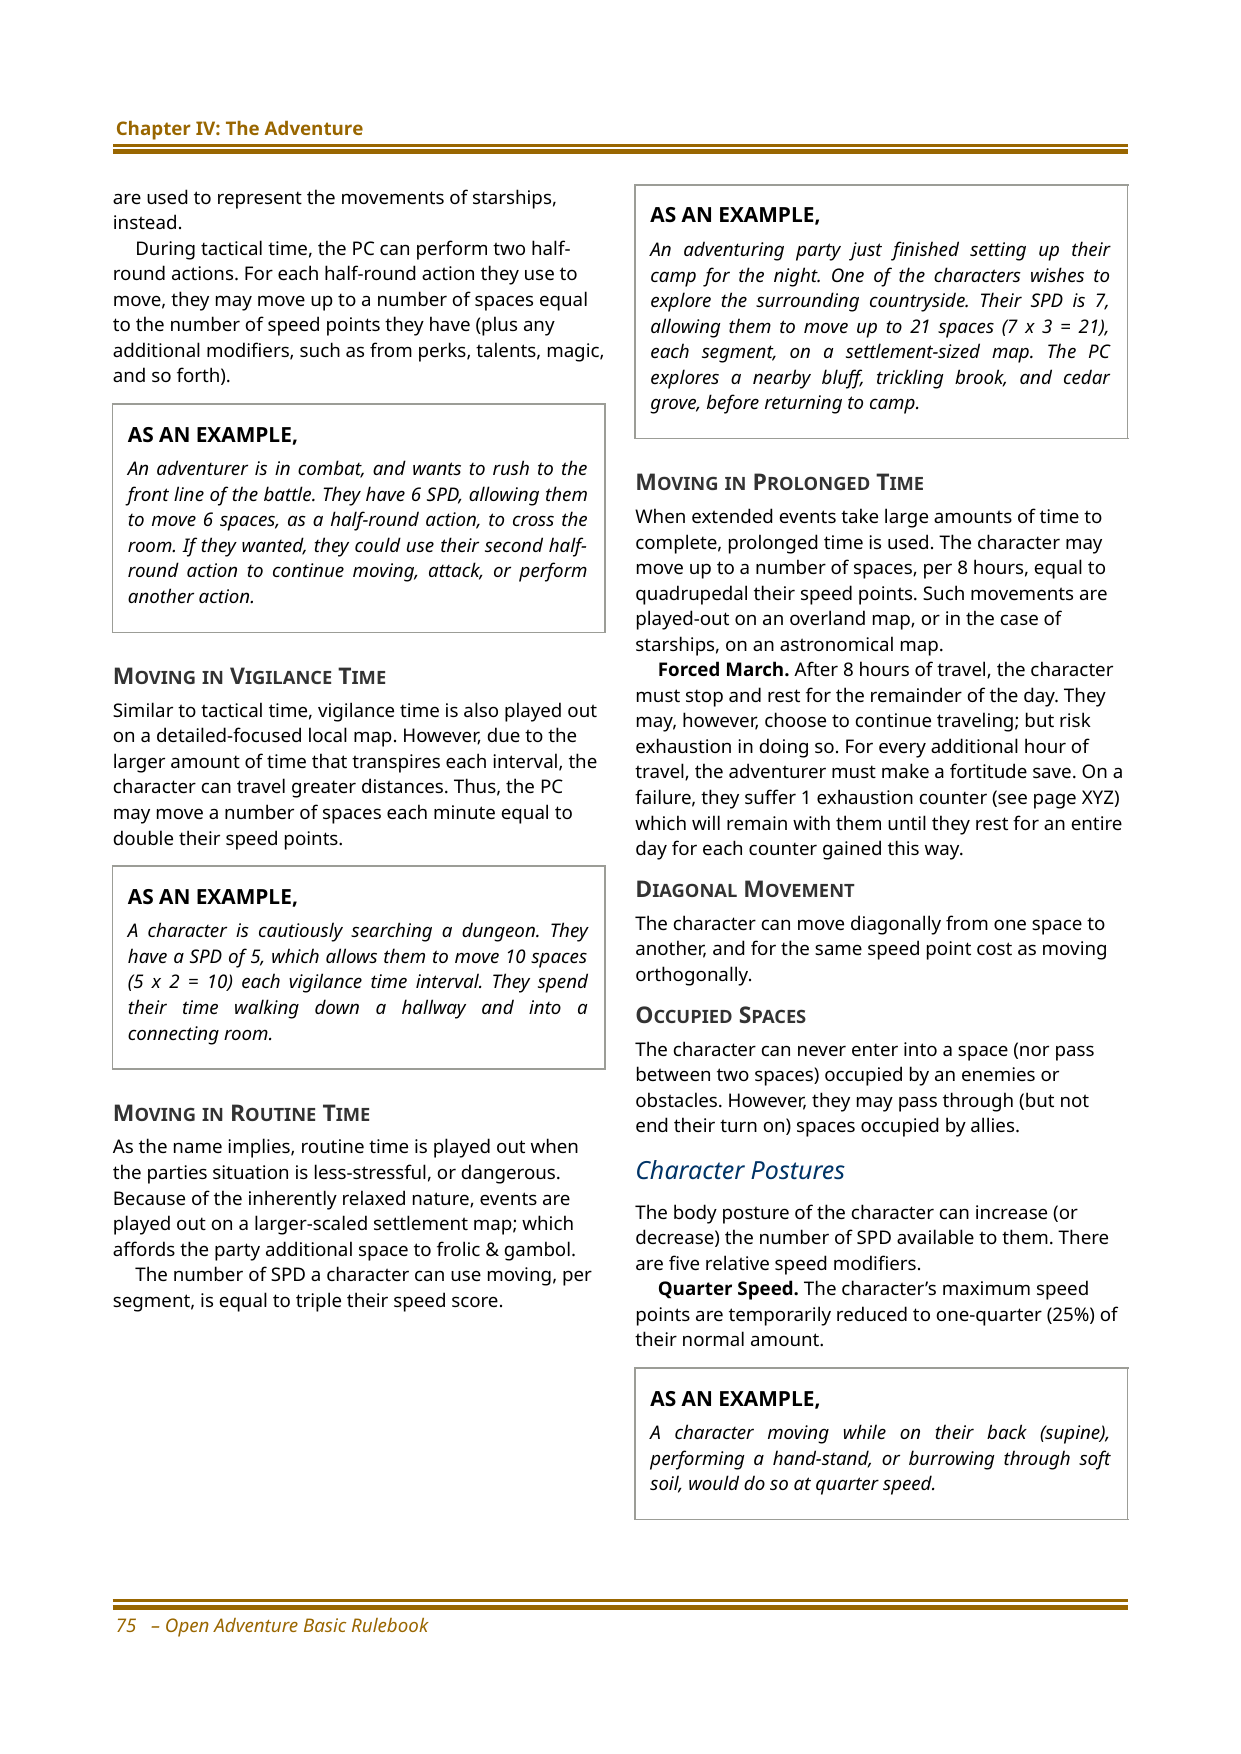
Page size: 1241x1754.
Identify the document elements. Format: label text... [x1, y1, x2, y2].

table_header As An Example, A character is cautiously searching a dungeon. They have a SPD of 5, which allows them to move 10 spaces (5 x 2 = 10) each vigilance time interval. They spend their time walking down a hallway and into a connecting room. [113, 867, 604, 1068]
subtitle Moving in Routine Time [113, 1096, 605, 1128]
text During tactical time, the PC can perform two half-round actions. For each half-round action they use to move, they may move up to a number of spaces equal to the number of speed points they have (plus any additional modifiers, such as from perks, talents, magic, and so forth). [113, 235, 605, 388]
text Quarter Speed. The character’s maximum speed points are temporarily reduced to one-quarter (25%) of their normal amount. [635, 1276, 1128, 1352]
text The character can never enter into a space (nor pass between two spaces) occupied by an enemies or obstacles. However, they may pass through (but not end their turn on) spaces occupied by allies. [635, 1036, 1128, 1138]
table_header As An Example, A character moving while on their back (supine), performing a hand-stand, or burrowing through soft soil, would do so at quarter speed. [636, 1369, 1127, 1519]
text The number of SPD a character can use moving, per segment, is equal to triple their speed score. [113, 1261, 605, 1312]
text As the name implies, routine time is played out when the parties situation is less-stressful, or dangerous. Because of the inherently relaxed nature, events are played out on a larger-scaled settlement map; which affords the party additional space to frolic & gambol. [113, 1134, 605, 1261]
table_header As An Example, An adventuring party just finished setting up their camp for the night. One of the characters wishes to explore the surrounding countryside. Their SPD is 7, allowing them to move up to 21 spaces (7 x 3 = 21), each segment, on a settlement-sized map. The PC explores a nearby bluff, trickling brook, and cedar grove, before returning to camp. [636, 186, 1127, 438]
text are used to represent the movements of starships, instead. [113, 184, 605, 235]
subtitle Moving in Prolonged Time [635, 466, 1128, 497]
subtitle Moving in Vigilance Time [113, 660, 605, 691]
subtitle Occupied Spaces [635, 999, 1128, 1030]
subtitle Diagonal Movement [635, 873, 1128, 904]
subtitle Character Postures [635, 1153, 1128, 1187]
text Forced March. After 8 hours of travel, the character must stop and rest for the remainder of the day. They may, however, choose to continue traveling; but risk exhaustion in doing so. For every additional hour of travel, the adventurer must make a fortitude save. On a failure, they suffer 1 exhaustion counter (see page XYZ) which will remain with them until they rest for an entire day for each counter gained this way. [635, 657, 1128, 861]
table_header As An Example, An adventurer is in combat, and wants to rush to the front line of the battle. They have 6 SPD, allowing them to move 6 spaces, as a half-round action, to cross the room. If they wanted, they could use their second half-round action to continue moving, attack, or perform another action. [113, 405, 604, 631]
text When extended events take large amounts of time to complete, prolonged time is used. The character may move up to a number of spaces, per 8 hours, equal to quadrupedal their speed points. Such movements are played-out on an overland map, or in the case of starships, on an astronomical map. [635, 503, 1128, 657]
text The character can move diagonally from one space to another, and for the same speed point cost as moving orthogonally. [635, 910, 1128, 987]
text Similar to tactical time, vigilance time is also played out on a detailed-focused local map. However, due to the larger amount of time that transpires each interval, the character can travel greater distances. Thus, the PC may move a number of spaces each minute equal to double their speed points. [113, 697, 605, 850]
text The body posture of the character can increase (or decrease) the number of SPD available to them. There are five relative speed modifiers. [635, 1199, 1128, 1276]
